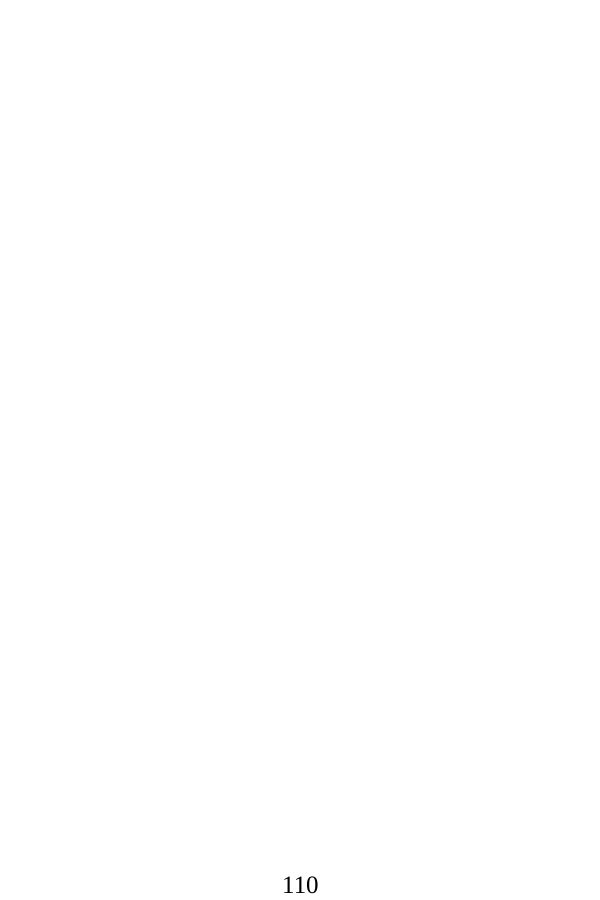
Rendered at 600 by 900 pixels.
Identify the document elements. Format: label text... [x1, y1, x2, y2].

text I woke up, went to the living room, had lots of responses to my first-person perspective drumming IG story and made coffee. I realized the button that was confusing me says, "Brew\Stop" not "Brew Stop." That's a big syntactical difference. I drank a coffee on the porch with the animals, heard a car door, went inside for another coffee, accepted a package from USPS, took my laptop outside, locked myself out and wrote in my journal. [37, 628, 562, 832]
text I let Myrtle out, fed her, let her back out again and took her to bed. I could tell I was sleeping very hard even in short spurts. She went into the living room to chew on stuff so I brought her back to the bedroom and shut the door. I had very vivid dreams until noon: a three-story pub where he found a grenade launcher, a rural highway to a restaurant that could be played alongside a video game with a real-life shortcut, a grocery store with a new friend where I saw Jordan Powers and Liz and tried to apologize; he didn't buy it. I felt embarrassed and started to realize it might be a dream, so I started gliding on the floor and shot a stranger in the face just to be sure. [37, 310, 562, 628]
text I woke to my phone buzzing at six AM and thought, "If that's Hannah, this is my chance to ask her how she is." It was indeed her, sending a reel about a cat festival in Minnesota. I said I hoped her day is great and she asked me how my gig was. Then, I said, "Smooth rehearsal day?" with the sly moon-face emoji. [37, 37, 562, 196]
text She said, "Yes. A good day. Very long. I had a break yesterday morning then I got the chance to go to the nature center with emmylou and Peter, so I jumped at it" and sent a picture of Emmylou riding Peter's back. [37, 196, 562, 310]
